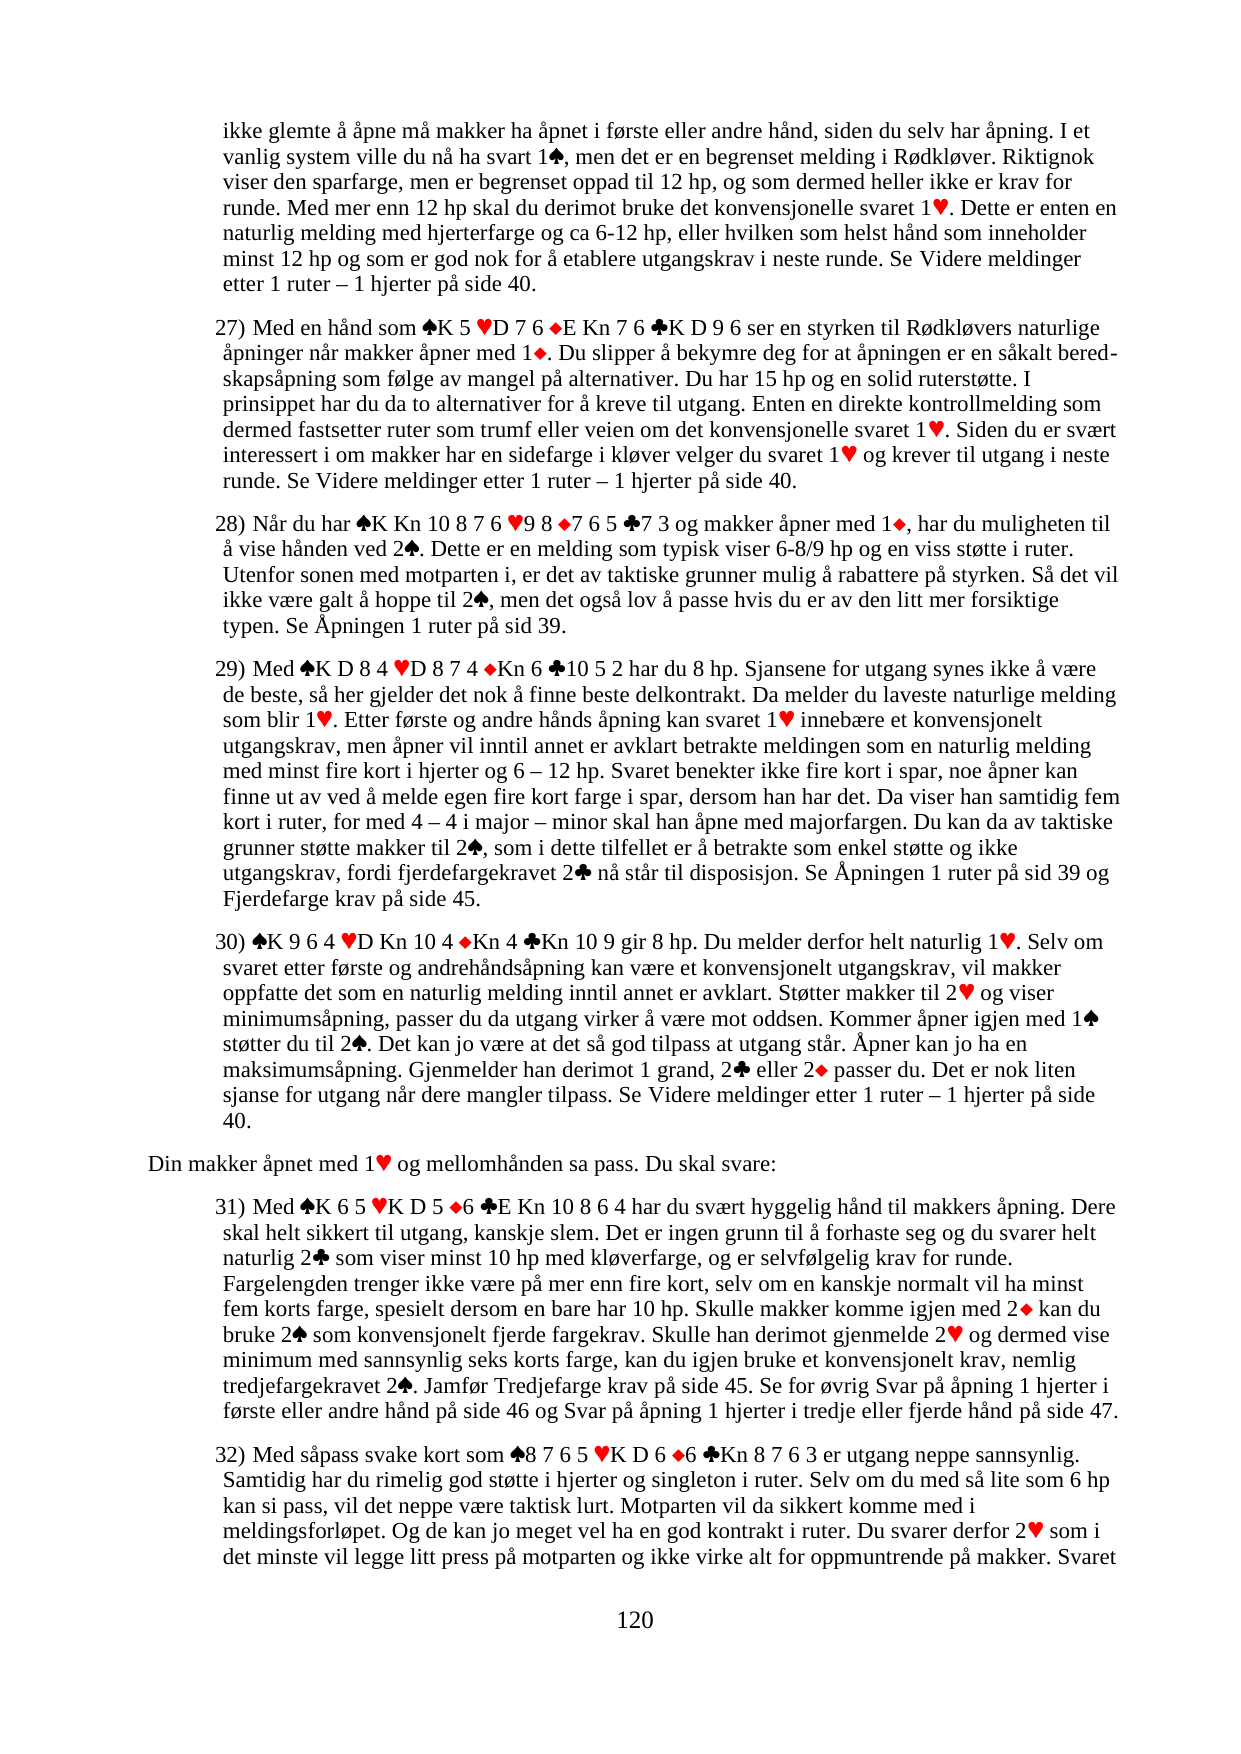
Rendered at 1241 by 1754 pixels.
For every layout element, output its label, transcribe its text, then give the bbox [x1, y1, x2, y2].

list Når du har ªK Kn 10 8 7 6 ©9 8 ¨7 6 5 §7 3 og makker åpner med 1¨, har du muligheten til å vise hånden ved 2ª. Dette er en melding som typisk viser 6-8/9 hp og en viss støtte i ruter. Utenfor sonen med motparten i, er det av taktiske grunner mulig å rabattere på styrken. Så det vil ikke være galt å hoppe til 2ª, men det også lov å passe hvis du er av den litt mer forsiktige typen. Se Åpningen 1 ruter på sid 39. [185, 511, 1122, 638]
list ªK 9 6 4 ©D Kn 10 4 ¨Kn 4 §Kn 10 9 gir 8 hp. Du melder derfor helt naturlig 1©. Selv om svaret etter første og andrehåndsåpning kan være et konvensjonelt utgangskrav, vil makker oppfatte det som en naturlig melding inntil annet er avklart. Støtter makker til 2© og viser minimumsåpning, passer du da utgang virker å være mot oddsen. Kommer åpner igjen med 1ª støtter du til 2ª. Det kan jo være at det så god tilpass at utgang står. Åpner kan jo ha en maksimumsåpning. Gjenmelder han derimot 1 grand, 2§ eller 2¨ passer du. Det er nok liten sjanse for utgang når dere mangler tilpass. Se Videre meldinger etter 1 ruter – 1 hjerter på side 40. [185, 929, 1122, 1133]
text Din makker åpnet med 1© og mellomhånden sa pass. Du skal svare: [118, 1151, 1122, 1176]
list Med ªK D 8 4 ©D 8 7 4 ¨Kn 6 §10 5 2 har du 8 hp. Sjansene for utgang synes ikke å være de beste, så her gjelder det nok å finne beste delkontrakt. Da melder du laveste naturlige melding som blir 1©. Etter første og andre hånds åpning kan svaret 1© innebære et konvensjonelt utgangskrav, men åpner vil inntil annet er avklart betrakte meldingen som en naturlig melding med minst fire kort i hjerter og 6 – 12 hp. Svaret benekter ikke fire kort i spar, noe åpner kan finne ut av ved å melde egen fire kort farge i spar, dersom han har det. Da viser han samtidig fem kort i ruter, for med 4 – 4 i major – minor skal han åpne med majorfargen. Du kan da av taktiske grunner støtte makker til 2ª, som i dette tilfellet er å betrakte som enkel støtte og ikke utgangskrav, fordi fjerdefargekravet 2§ nå står til disposisjon. Se Åpningen 1 ruter på sid 39 og Fjerdefarge krav på side 45. [185, 656, 1122, 911]
list Med såpass svake kort som ª8 7 6 5 ©K D 6 ¨6 §Kn 8 7 6 3 er utgang neppe sannsynlig. Samtidig har du rimelig god støtte i hjerter og singleton i ruter. Selv om du med så lite som 6 hp kan si pass, vil det neppe være taktisk lurt. Motparten vil da sikkert komme med i meldingsforløpet. Og de kan jo meget vel ha en god kontrakt i ruter. Du svarer derfor 2© som i det minste vil legge litt press på motparten og ikke virke alt for oppmuntrende på makker. Svaret [185, 1442, 1122, 1569]
list Med ªK 6 5 ©K D 5 ¨6 §E Kn 10 8 6 4 har du svært hyggelig hånd til makkers åpning. Dere skal helt sikkert til utgang, kanskje slem. Det er ingen grunn til å forhaste seg og du svarer helt naturlig 2§ som viser minst 10 hp med kløverfarge, og er selvfølgelig krav for runde. Fargelengden trenger ikke være på mer enn fire kort, selv om en kanskje normalt vil ha minst fem korts farge, spesielt dersom en bare har 10 hp. Skulle makker komme igjen med 2¨ kan du bruke 2ª som konvensjonelt fjerde fargekrav. Skulle han derimot gjenmelde 2© og dermed vise minimum med sannsynlig seks korts farge, kan du igjen bruke et konvensjonelt krav, nemlig tredjefargekravet 2ª. Jamfør Tredjefarge krav på side 45. Se for øvrig Svar på åpning 1 hjerter i første eller andre hånd på side 46 og Svar på åpning 1 hjerter i tredje eller fjerde hånd på side 47. [185, 1194, 1122, 1424]
list Med en hånd som ªK 5 ©D 7 6 ¨E Kn 7 6 §K D 9 6 ser en styrken til Rødkløvers naturlige åpninger når makker åpner med 1¨. Du slipper å bekymre deg for at åpningen er en såkalt bered­skaps­åpning som følge av mangel på alternativer. Du har 15 hp og en solid ruterstøtte. I prinsippet har du da to alternativer for å kreve til utgang. Enten en direkte kontrollmelding som dermed fastsetter ruter som trumf eller veien om det konvensjonelle svaret 1©. Siden du er svært interessert i om makker har en sidefarge i kløver velger du svaret 1© og krever til utgang i neste runde. Se Videre meldinger etter 1 ruter – 1 hjerter på side 40. [185, 314, 1122, 493]
list ikke glemte å åpne må makker ha åpnet i første eller andre hånd, siden du selv har åpning. I et vanlig system ville du nå ha svart 1ª, men det er en begrenset melding i Rødkløver. Riktignok viser den sparfarge, men er begrenset oppad til 12 hp, og som dermed heller ikke er krav for runde. Med mer enn 12 hp skal du derimot bruke det konvensjonelle svaret 1©. Dette er enten en naturlig melding med hjerterfarge og ca 6-12 hp, eller hvilken som helst hånd som inneholder minst 12 hp og som er god nok for å etablere utgangskrav i neste runde. Se Videre meldinger etter 1 ruter – 1 hjerter på side 40. [185, 118, 1122, 297]
